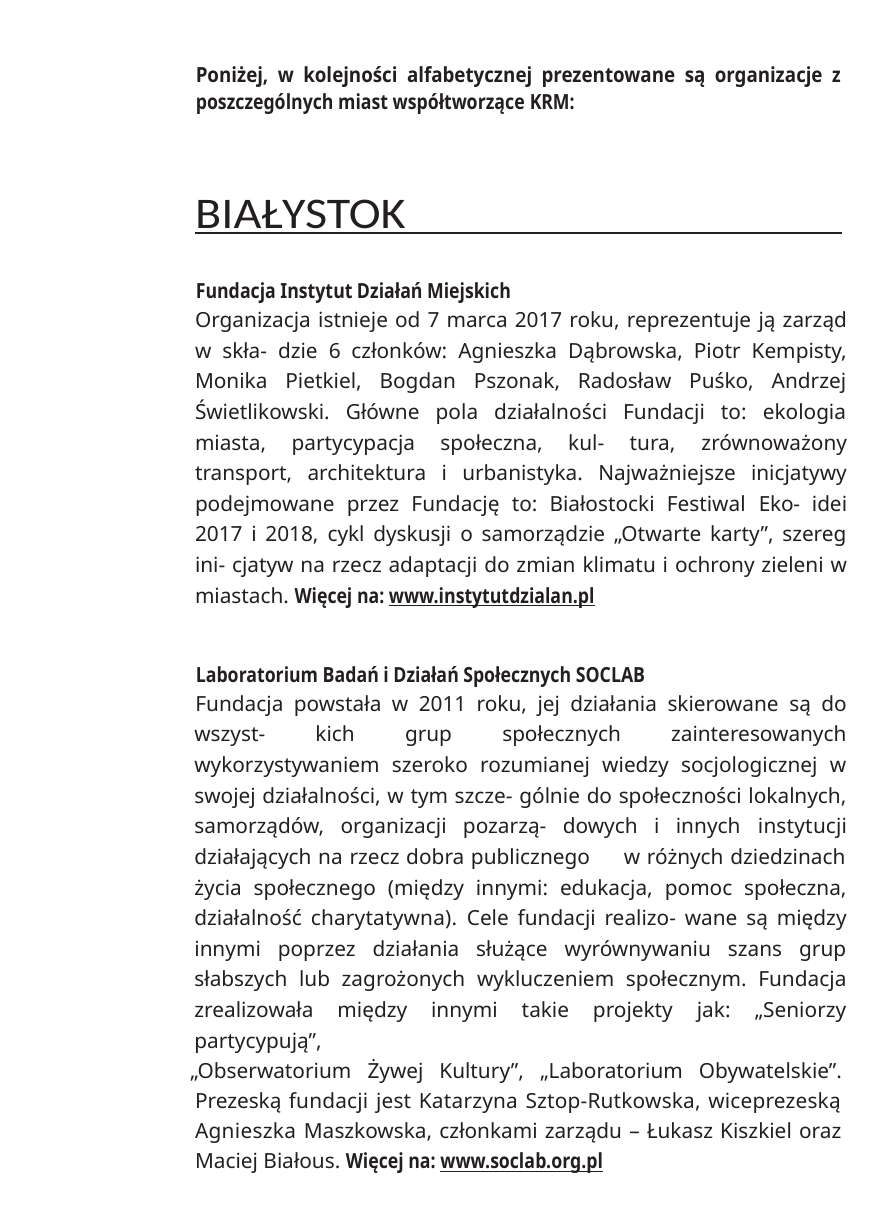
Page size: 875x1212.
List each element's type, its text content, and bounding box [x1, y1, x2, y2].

subtitle Poniżej, w kolejności alfabetycznej prezentowane są organizacje z poszczególnych miast współtworzące KRM: [196, 60, 841, 115]
subtitle Laboratorium Badań i Działań Społecznych SOCLAB [196, 660, 857, 689]
text Fundacja powstała w 2011 roku, jej działania skierowane są do wszyst- kich grup społecznych zainteresowanych wykorzystywaniem szeroko rozumianej wiedzy socjologicznej w swojej działalności, w tym szcze- gólnie do społeczności lokalnych, samorządów, organizacji pozarzą- dowych i innych instytucji działających na rzecz dobra publicznego w różnych dziedzinach życia społecznego (między innymi: edukacja, pomoc społeczna, działalność charytatywna). Cele fundacji realizo- wane są między innymi poprzez działania służące wyrównywaniu szans grup słabszych lub zagrożonych wykluczeniem społecznym. Fundacja zrealizowała między innymi takie projekty jak: „Seniorzy partycypują”, [194, 689, 847, 1054]
text Organizacja istnieje od 7 marca 2017 roku, reprezentuje ją zarząd w skła- dzie 6 członków: Agnieszka Dąbrowska, Piotr Kempisty, Monika Pietkiel, Bogdan Pszonak, Radosław Puśko, Andrzej Świetlikowski. Główne pola działalności Fundacji to: ekologia miasta, partycypacja społeczna, kul- tura, zrównoważony transport, architektura i urbanistyka. Najważniejsze inicjatywy podejmowane przez Fundację to: Białostocki Festiwal Eko- idei 2017 i 2018, cykl dyskusji o samorządzie „Otwarte karty”, szereg ini- cjatyw na rzecz adaptacji do zmian klimatu i ochrony zieleni w miastach. Więcej na: www.instytutdzialan.pl [195, 305, 847, 609]
text „Obserwatorium Żywej Kultury”, „Laboratorium Obywatelskie”. Prezeską fundacji jest Katarzyna Sztop-Rutkowska, wiceprezeską Agnieszka Maszkowska, członkami zarządu – Łukasz Kiszkiel oraz Maciej Białous. Więcej na: www.soclab.org.pl [190, 1056, 842, 1175]
text Fundacja Instytut Działań Miejskich [196, 277, 857, 305]
text BIAŁYSTOK [195, 186, 857, 240]
